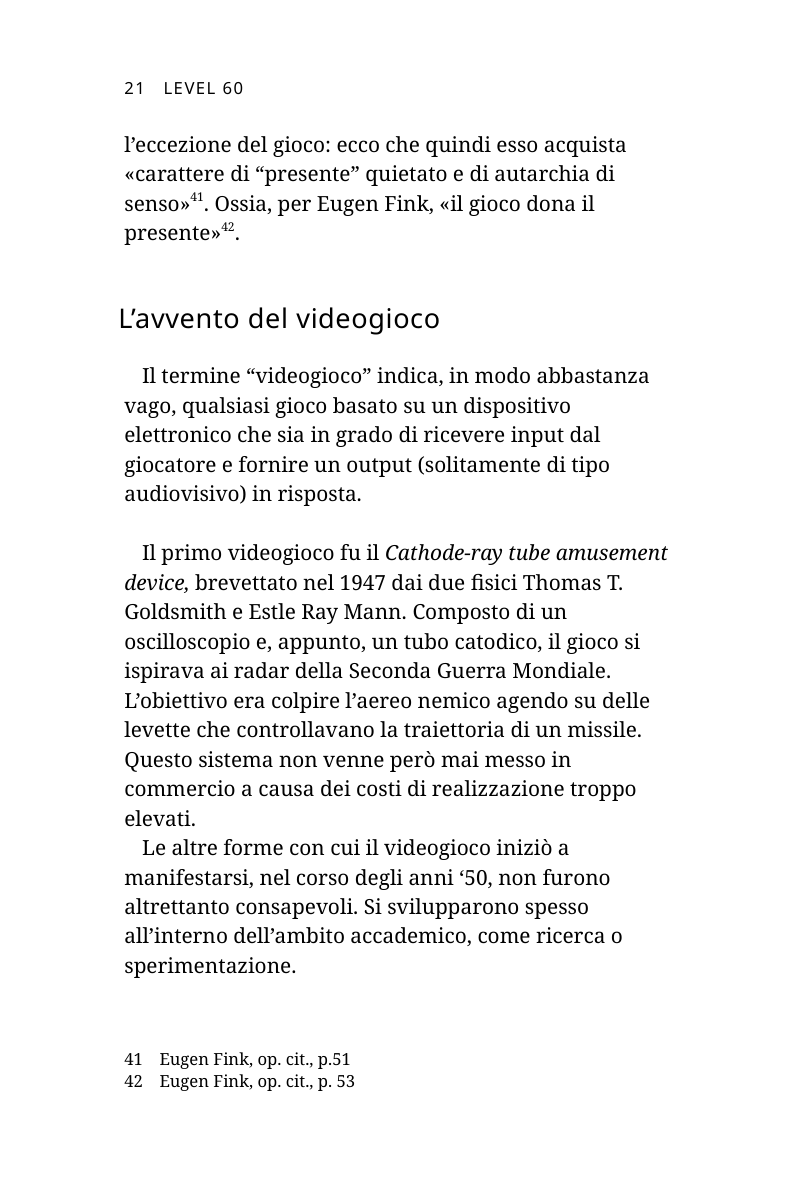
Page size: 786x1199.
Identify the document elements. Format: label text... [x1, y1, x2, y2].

text l’eccezione del gioco: ecco che quindi esso acquista «carattere di “presente” quietato e di autarchia di senso». Ossia, per Eugen Fink, «il gioco dona il presente». [124, 129, 679, 247]
text Eugen Fink, op. cit., p. 53 [124, 1070, 679, 1093]
text Il termine “videogioco” indica, in modo abbastanza vago, qualsiasi gioco basato su un dispositivo elettronico che sia in grado di ricevere input dal giocatore e fornire un output (solitamente di tipo audiovisivo) in risposta. [124, 361, 679, 508]
text Le altre forme con cui il videogioco iniziò a manifestarsi, nel corso degli anni ‘50, non furono altrettanto consapevoli. Si svilupparono spesso all’interno dell’ambito accademico, come ricerca o sperimentazione. [124, 832, 679, 979]
text Eugen Fink, op. cit., p.51 [124, 1047, 679, 1070]
subtitle L’avvento del videogioco [118, 300, 679, 337]
text Il primo videogioco fu il Cathode-ray tube amusement device, brevettato nel 1947 dai due fisici Thomas T. Goldsmith e Estle Ray Mann. Composto di un oscilloscopio e, appunto, un tubo catodico, il gioco si ispirava ai radar della Seconda Guerra Mondiale. L’obiettivo era colpire l’aereo nemico agendo su delle levette che controllavano la traiettoria di un missile. Questo sistema non venne però mai messo in commercio a causa dei costi di realizzazione troppo elevati. [124, 537, 679, 832]
